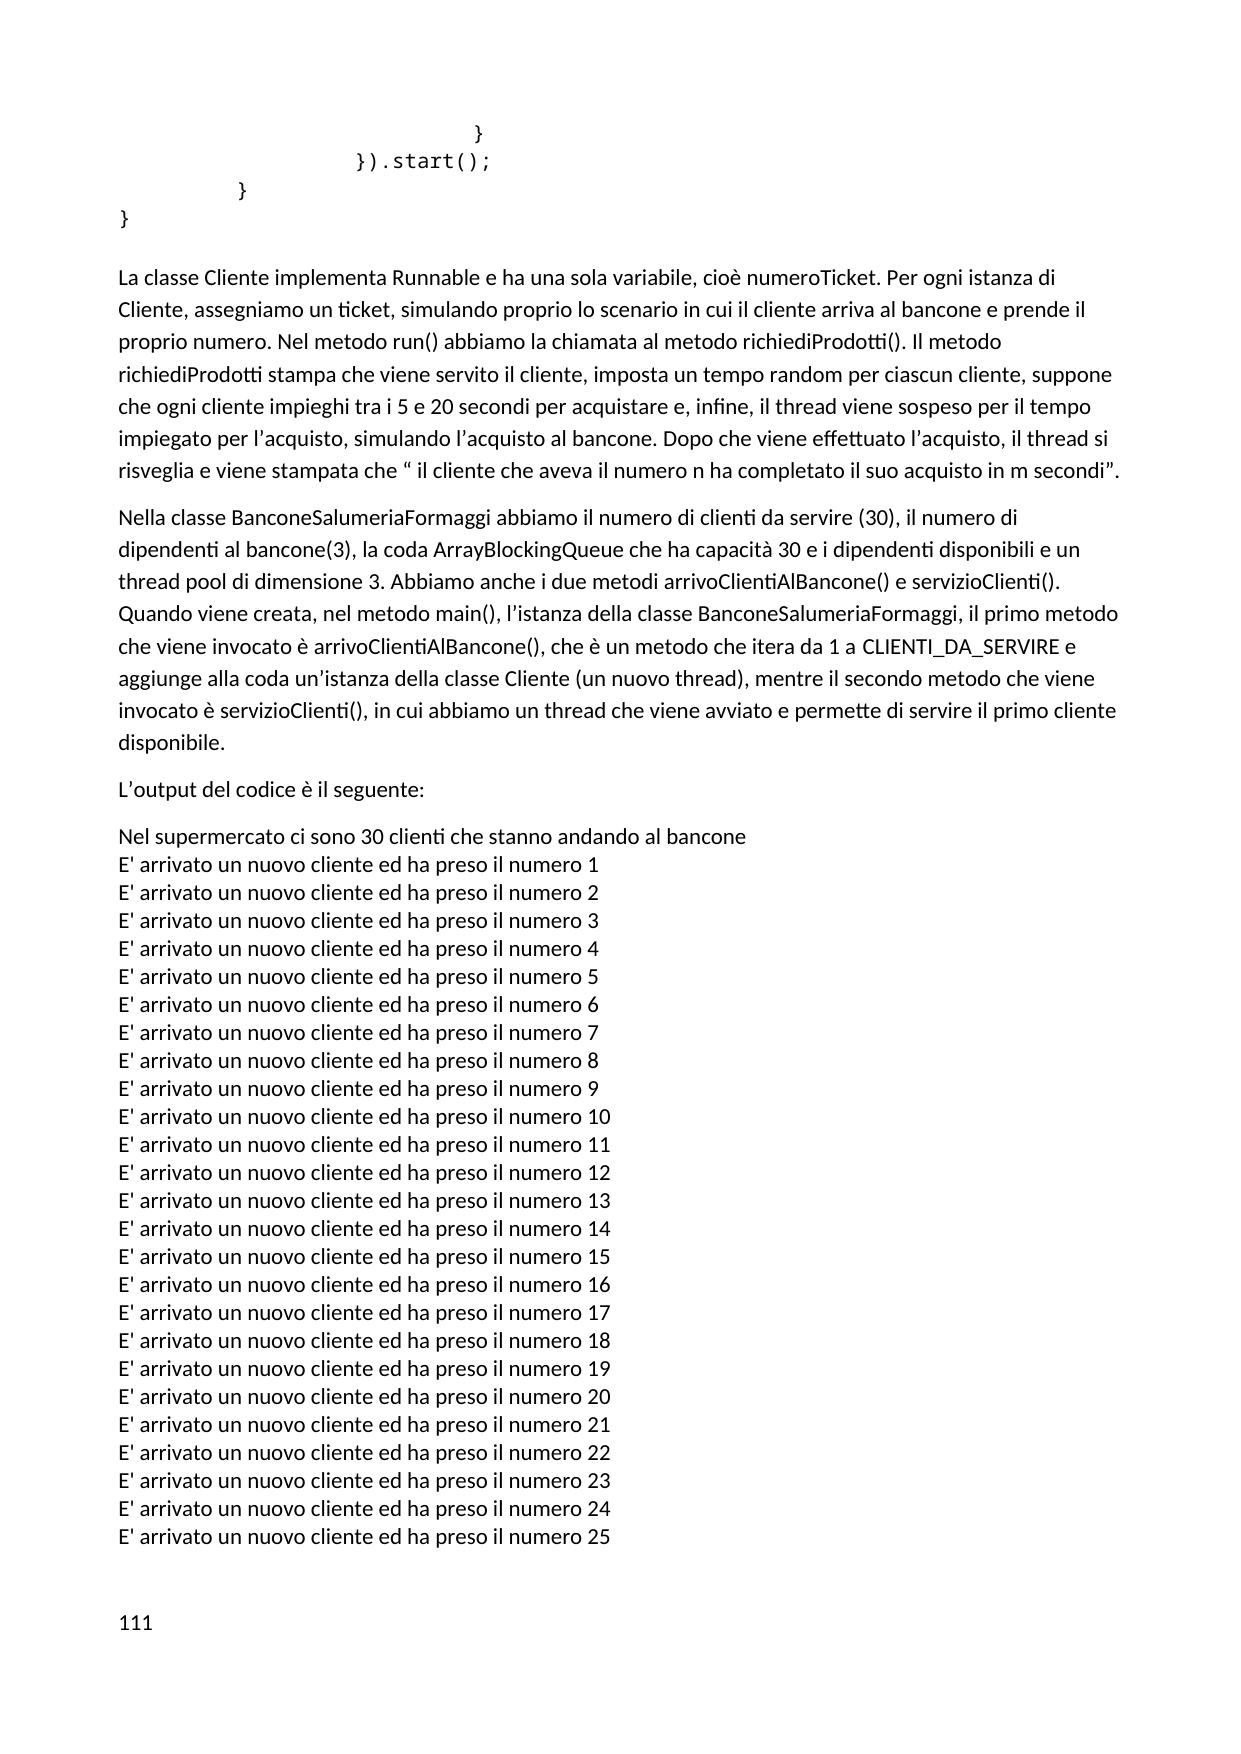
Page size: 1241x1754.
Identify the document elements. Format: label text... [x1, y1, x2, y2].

text E' arrivato un nuovo cliente ed ha preso il numero 17 [118, 1298, 1122, 1326]
text E' arrivato un nuovo cliente ed ha preso il numero 20 [118, 1382, 1122, 1410]
text E' arrivato un nuovo cliente ed ha preso il numero 21 [118, 1410, 1122, 1438]
text E' arrivato un nuovo cliente ed ha preso il numero 10 [118, 1102, 1122, 1130]
text Nel supermercato ci sono 30 clienti che stanno andando al bancone [118, 822, 1122, 850]
text E' arrivato un nuovo cliente ed ha preso il numero 19 [118, 1354, 1122, 1382]
text E' arrivato un nuovo cliente ed ha preso il numero 5 [118, 962, 1122, 990]
text E' arrivato un nuovo cliente ed ha preso il numero 12 [118, 1158, 1122, 1186]
text E' arrivato un nuovo cliente ed ha preso il numero 22 [118, 1438, 1122, 1466]
text E' arrivato un nuovo cliente ed ha preso il numero 3 [118, 906, 1122, 934]
text E' arrivato un nuovo cliente ed ha preso il numero 25 [118, 1522, 1122, 1550]
text } }).start(); } } [118, 118, 1122, 232]
text E' arrivato un nuovo cliente ed ha preso il numero 9 [118, 1074, 1122, 1102]
text E' arrivato un nuovo cliente ed ha preso il numero 13 [118, 1186, 1122, 1214]
text La classe Cliente implementa Runnable e ha una sola variabile, cioè numeroTicket. Per ogni istanza di Cliente, assegniamo un ticket, simulando proprio lo scenario in cui il cliente arriva al bancone e prende il proprio numero. Nel metodo run() abbiamo la chiamata al metodo richiediProdotti(). Il metodo richiediProdotti stampa che viene servito il cliente, imposta un tempo random per ciascun cliente, suppone che ogni cliente impieghi tra i 5 e 20 secondi per acquistare e, infine, il thread viene sospeso per il tempo impiegato per l’acquisto, simulando l’acquisto al bancone. Dopo che viene effettuato l’acquisto, il thread si risveglia e viene stampata che “ il cliente che aveva il numero n ha completato il suo acquisto in m secondi”. [118, 263, 1122, 484]
text E' arrivato un nuovo cliente ed ha preso il numero 1 [118, 850, 1122, 878]
text E' arrivato un nuovo cliente ed ha preso il numero 23 [118, 1466, 1122, 1494]
text E' arrivato un nuovo cliente ed ha preso il numero 16 [118, 1270, 1122, 1298]
text E' arrivato un nuovo cliente ed ha preso il numero 18 [118, 1326, 1122, 1354]
text E' arrivato un nuovo cliente ed ha preso il numero 8 [118, 1046, 1122, 1074]
text E' arrivato un nuovo cliente ed ha preso il numero 24 [118, 1494, 1122, 1522]
text E' arrivato un nuovo cliente ed ha preso il numero 2 [118, 878, 1122, 906]
text E' arrivato un nuovo cliente ed ha preso il numero 11 [118, 1130, 1122, 1158]
text Nella classe BanconeSalumeriaFormaggi abbiamo il numero di clienti da servire (30), il numero di dipendenti al bancone(3), la coda ArrayBlockingQueue che ha capacità 30 e i dipendenti disponibili e un thread pool di dimensione 3. Abbiamo anche i due metodi arrivoClientiAlBancone() e servizioClienti(). Quando viene creata, nel metodo main(), l’istanza della classe BanconeSalumeriaFormaggi, il primo metodo che viene invocato è arrivoClientiAlBancone(), che è un metodo che itera da 1 a CLIENTI_DA_SERVIRE e aggiunge alla coda un’istanza della classe Cliente (un nuovo thread), mentre il secondo metodo che viene invocato è servizioClienti(), in cui abbiamo un thread che viene avviato e permette di servire il primo cliente disponibile. [118, 503, 1122, 756]
text E' arrivato un nuovo cliente ed ha preso il numero 7 [118, 1018, 1122, 1046]
text E' arrivato un nuovo cliente ed ha preso il numero 4 [118, 934, 1122, 962]
text E' arrivato un nuovo cliente ed ha preso il numero 6 [118, 990, 1122, 1018]
text L’output del codice è il seguente: [118, 775, 1122, 803]
text E' arrivato un nuovo cliente ed ha preso il numero 14 [118, 1214, 1122, 1242]
text E' arrivato un nuovo cliente ed ha preso il numero 15 [118, 1242, 1122, 1270]
